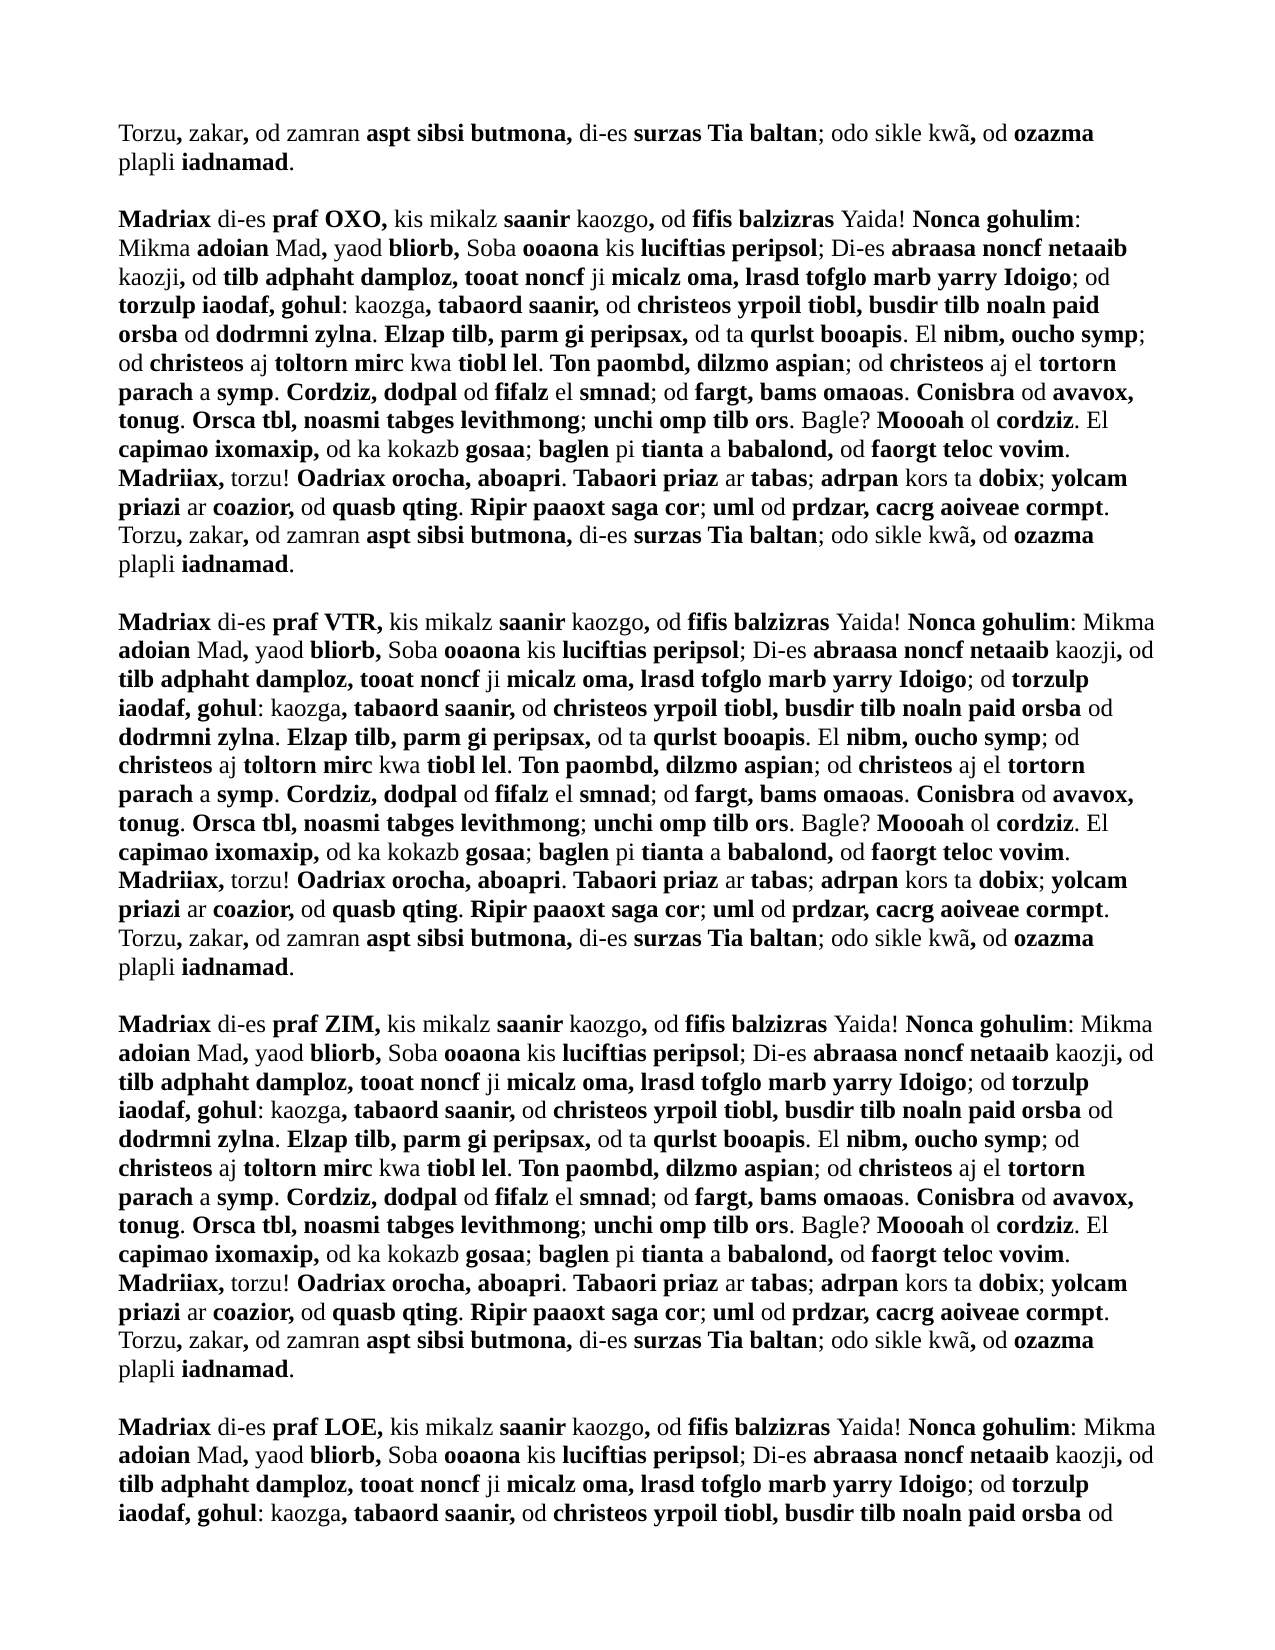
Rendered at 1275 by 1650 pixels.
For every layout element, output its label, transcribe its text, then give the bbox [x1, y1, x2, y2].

text Torzu, zakar, od zamran aspt sibsi butmona, di-es surzas Tia baltan; odo sikle kwã, od ozazma plapli iadnamad. [118, 118, 1157, 176]
text Madriax di-es praf OXO, kis mikalz saanir kaozgo, od fifis balzizras Yaida! Nonca gohulim: Mikma adoian Mad, yaod bliorb, Soba ooaona kis luciftias peripsol; Di-es abraasa noncf netaaib kaozji, od tilb adphaht damploz, tooat noncf ji micalz oma, lrasd tofglo marb yarry Idoigo; od torzulp iaodaf, gohul: kaozga, tabaord saanir, od christeos yrpoil tiobl, busdir tilb noaln paid orsba od dodrmni zylna. Elzap tilb, parm gi peripsax, od ta qurlst booapis. El nibm, oucho symp; od christeos aj toltorn mirc kwa tiobl lel. Ton paombd, dilzmo aspian; od christeos aj el tortorn parach a symp. Cordziz, dodpal od fifalz el smnad; od fargt, bams omaoas. Conisbra od avavox, tonug. Orsca tbl, noasmi tabges levithmong; unchi omp tilb ors. Bagle? Moooah ol cordziz. El capimao ixomaxip, od ka kokazb gosaa; baglen pi tianta a babalond, od faorgt teloc vovim. Madriiax, torzu! Oadriax orocha, aboapri. Tabaori priaz ar tabas; adrpan kors ta dobix; yolcam priazi ar coazior, od quasb qting. Ripir paaoxt saga cor; uml od prdzar, cacrg aoiveae cormpt. Torzu, zakar, od zamran aspt sibsi butmona, di-es surzas Tia baltan; odo sikle kwã, od ozazma plapli iadnamad. [118, 204, 1157, 578]
text Madriax di-es praf ZIM, kis mikalz saanir kaozgo, od fifis balzizras Yaida! Nonca gohulim: Mikma adoian Mad, yaod bliorb, Soba ooaona kis luciftias peripsol; Di-es abraasa noncf netaaib kaozji, od tilb adphaht damploz, tooat noncf ji micalz oma, lrasd tofglo marb yarry Idoigo; od torzulp iaodaf, gohul: kaozga, tabaord saanir, od christeos yrpoil tiobl, busdir tilb noaln paid orsba od dodrmni zylna. Elzap tilb, parm gi peripsax, od ta qurlst booapis. El nibm, oucho symp; od christeos aj toltorn mirc kwa tiobl lel. Ton paombd, dilzmo aspian; od christeos aj el tortorn parach a symp. Cordziz, dodpal od fifalz el smnad; od fargt, bams omaoas. Conisbra od avavox, tonug. Orsca tbl, noasmi tabges levithmong; unchi omp tilb ors. Bagle? Moooah ol cordziz. El capimao ixomaxip, od ka kokazb gosaa; baglen pi tianta a babalond, od faorgt teloc vovim. Madriiax, torzu! Oadriax orocha, aboapri. Tabaori priaz ar tabas; adrpan kors ta dobix; yolcam priazi ar coazior, od quasb qting. Ripir paaoxt saga cor; uml od prdzar, cacrg aoiveae cormpt. Torzu, zakar, od zamran aspt sibsi butmona, di-es surzas Tia baltan; odo sikle kwã, od ozazma plapli iadnamad. [118, 1009, 1157, 1383]
text Madriax di-es praf LOE, kis mikalz saanir kaozgo, od fifis balzizras Yaida! Nonca gohulim: Mikma adoian Mad, yaod bliorb, Soba ooaona kis luciftias peripsol; Di-es abraasa noncf netaaib kaozji, od tilb adphaht damploz, tooat noncf ji micalz oma, lrasd tofglo marb yarry Idoigo; od torzulp iaodaf, gohul: kaozga, tabaord saanir, od christeos yrpoil tiobl, busdir tilb noaln paid orsba od [118, 1412, 1157, 1527]
text Madriax di-es praf VTR, kis mikalz saanir kaozgo, od fifis balzizras Yaida! Nonca gohulim: Mikma adoian Mad, yaod bliorb, Soba ooaona kis luciftias peripsol; Di-es abraasa noncf netaaib kaozji, od tilb adphaht damploz, tooat noncf ji micalz oma, lrasd tofglo marb yarry Idoigo; od torzulp iaodaf, gohul: kaozga, tabaord saanir, od christeos yrpoil tiobl, busdir tilb noaln paid orsba od dodrmni zylna. Elzap tilb, parm gi peripsax, od ta qurlst booapis. El nibm, oucho symp; od christeos aj toltorn mirc kwa tiobl lel. Ton paombd, dilzmo aspian; od christeos aj el tortorn parach a symp. Cordziz, dodpal od fifalz el smnad; od fargt, bams omaoas. Conisbra od avavox, tonug. Orsca tbl, noasmi tabges levithmong; unchi omp tilb ors. Bagle? Moooah ol cordziz. El capimao ixomaxip, od ka kokazb gosaa; baglen pi tianta a babalond, od faorgt teloc vovim. Madriiax, torzu! Oadriax orocha, aboapri. Tabaori priaz ar tabas; adrpan kors ta dobix; yolcam priazi ar coazior, od quasb qting. Ripir paaoxt saga cor; uml od prdzar, cacrg aoiveae cormpt. Torzu, zakar, od zamran aspt sibsi butmona, di-es surzas Tia baltan; odo sikle kwã, od ozazma plapli iadnamad. [118, 607, 1157, 981]
